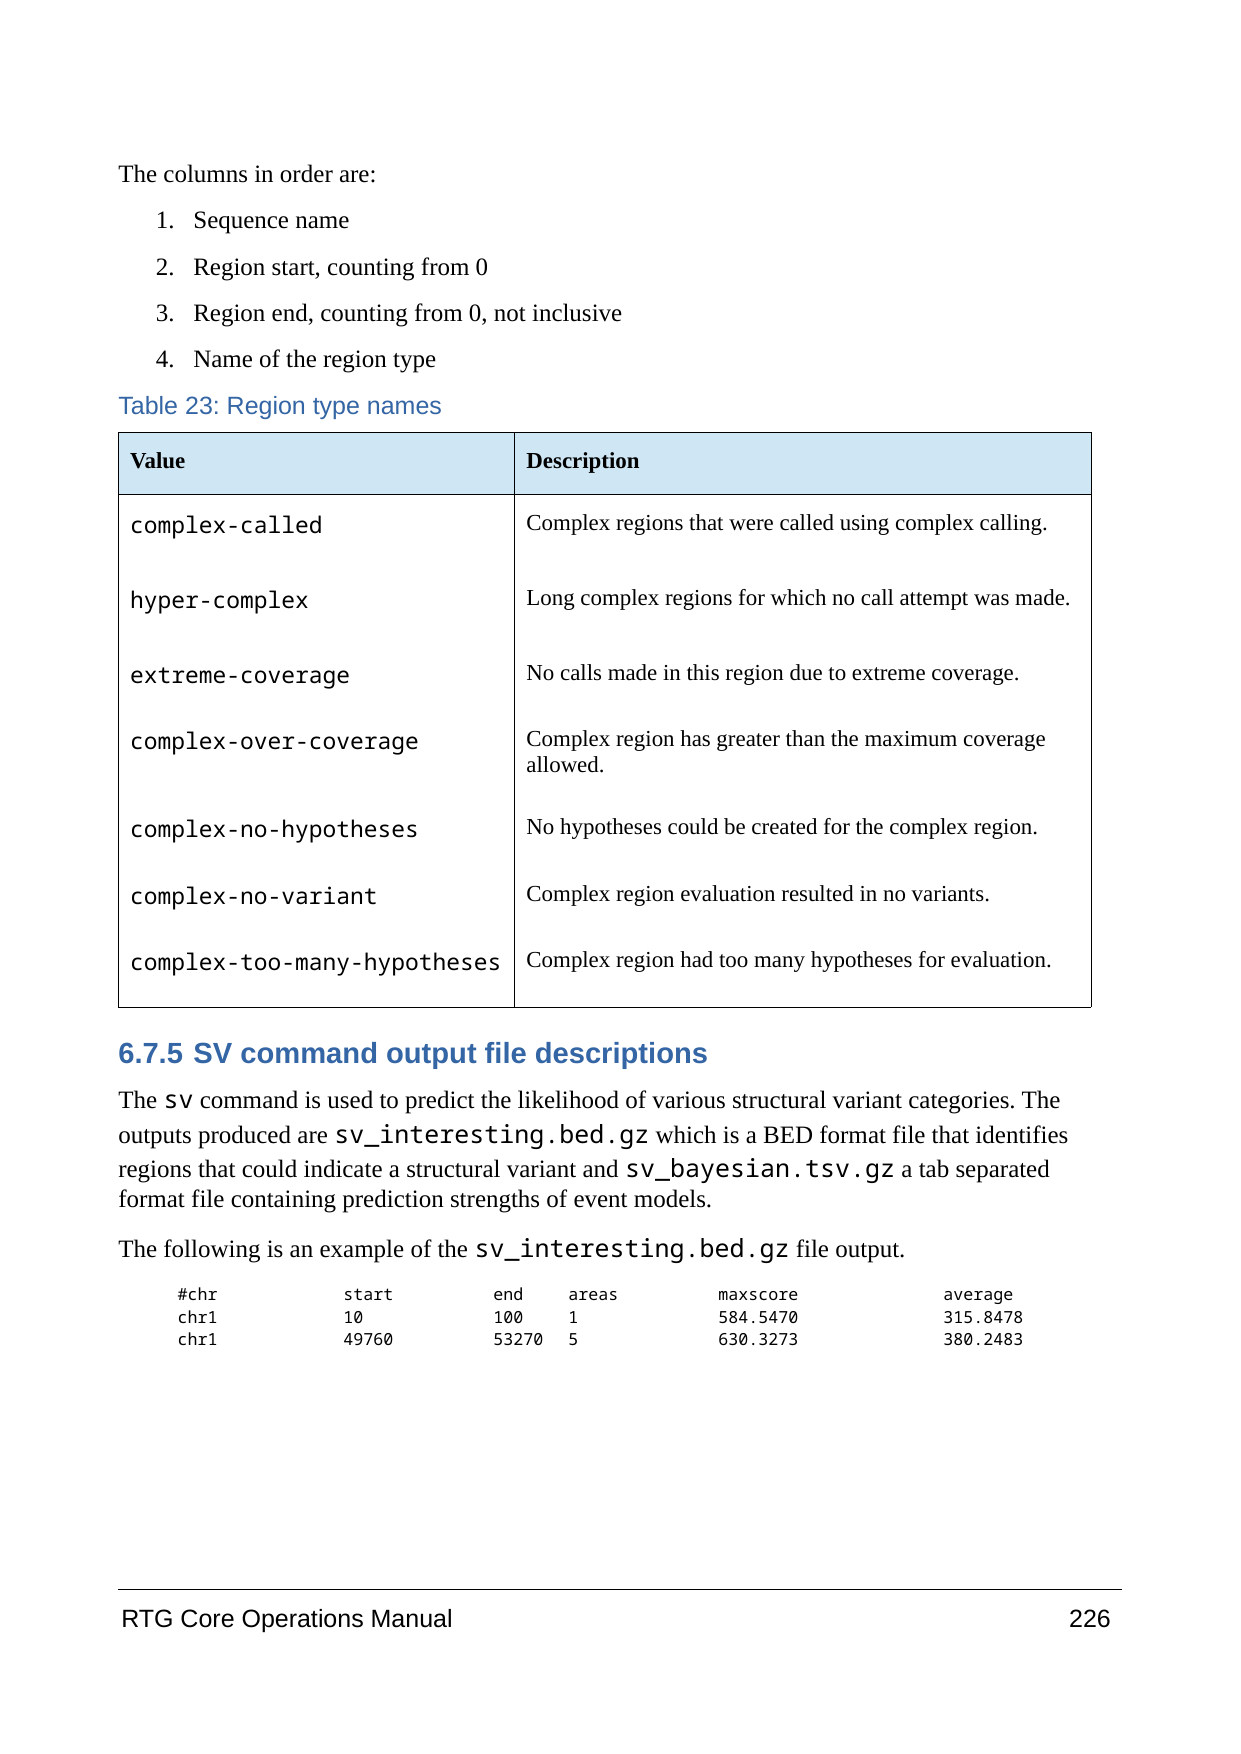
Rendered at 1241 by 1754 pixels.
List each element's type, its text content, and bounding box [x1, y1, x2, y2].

table_cell No hypotheses could be created for the complex region. [515, 799, 1091, 865]
text #chr start end areas maxscore average [177, 1283, 1122, 1305]
list Name of the region type [156, 344, 1122, 373]
table_cell complex-called [119, 495, 514, 569]
text Table 23: Region type names [118, 391, 1122, 420]
table_cell No calls made in this region due to extreme coverage. [515, 644, 1091, 711]
list Region start, counting from 0 [156, 252, 1122, 280]
table_cell Complex region evaluation resulted in no variants. [515, 865, 1091, 932]
table_cell extreme-coverage [119, 644, 514, 711]
table_cell complex-no-hypotheses [119, 799, 514, 865]
table_cell complex-over-coverage [119, 711, 514, 798]
table_cell Complex region had too many hypotheses for evaluation. [515, 932, 1091, 1007]
text chr1 49760 53270 5 630.3273 380.2483 [177, 1328, 1122, 1351]
list Region end, counting from 0, not inclusive [156, 298, 1122, 327]
table_header Description [515, 433, 1091, 494]
table_cell complex-no-variant [119, 865, 514, 932]
subtitle SV command output file descriptions [118, 1036, 1122, 1070]
text The sv command is used to predict the likelihood of various structural variant categories. The outputs produced are sv_interesting.bed.gz which is a BED format file that identifies regions that could indicate a structural variant and sv_bayesian.tsv.gz a tab separated format file containing prediction strengths of event models. [118, 1082, 1122, 1213]
text chr1 10 100 1 584.5470 315.8478 [177, 1305, 1122, 1328]
text The following is an example of the sv_interesting.bed.gz file output. [118, 1231, 1122, 1265]
table_cell hyper-complex [119, 569, 514, 644]
table_cell Complex regions that were called using complex calling. [515, 495, 1091, 569]
table_cell complex-too-many-hypotheses [119, 932, 514, 1007]
list Sequence name [156, 205, 1122, 234]
table_header Value [119, 433, 514, 494]
table_cell Complex region has greater than the maximum coverage allowed. [515, 711, 1091, 798]
table_cell Long complex regions for which no call attempt was made. [515, 569, 1091, 644]
text The columns in order are: [118, 159, 1122, 187]
